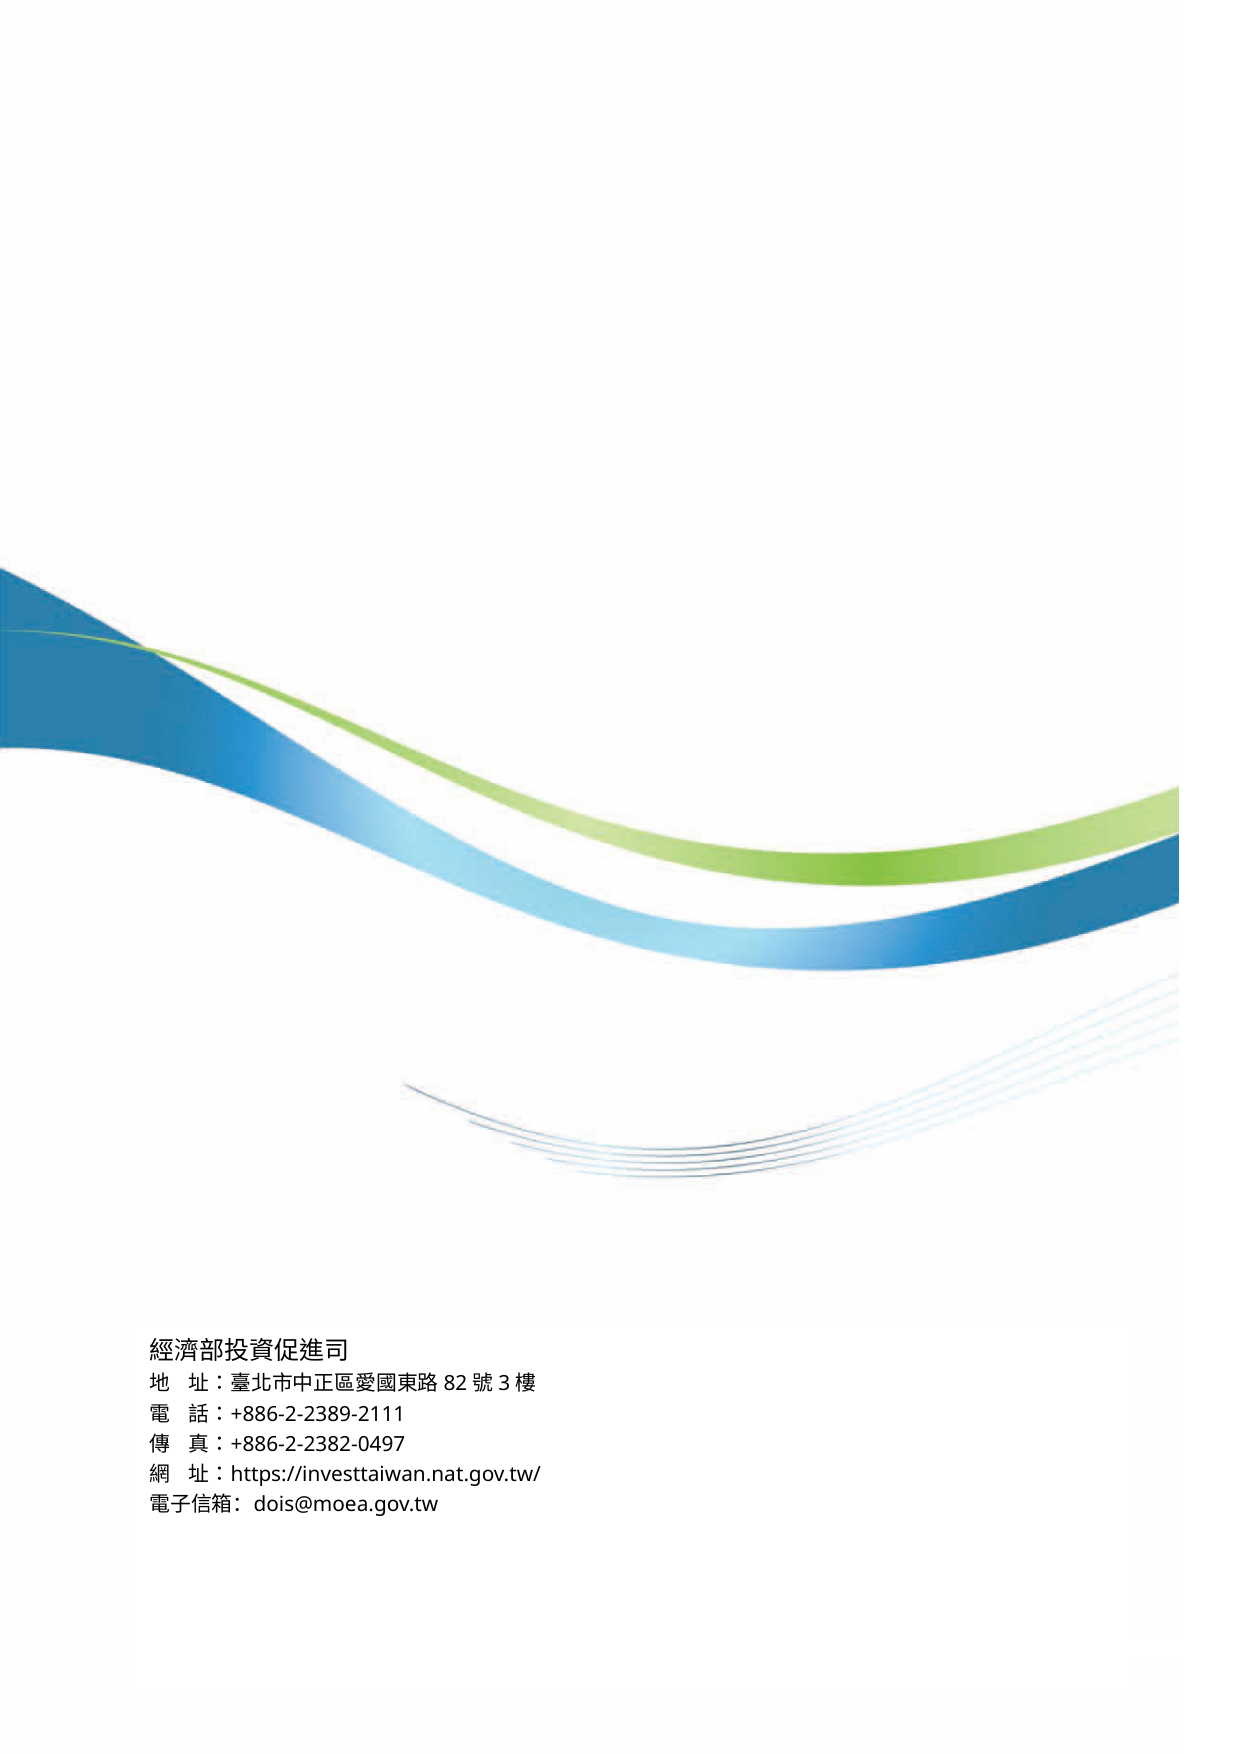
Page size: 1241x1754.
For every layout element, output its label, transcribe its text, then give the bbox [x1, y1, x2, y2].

text 經濟部投資促進司 [149, 1330, 1115, 1366]
text 傳 真：+886-2-2382-0497 [149, 1427, 1115, 1457]
text 電 話：+886-2-2389-2111 [149, 1397, 1115, 1427]
text 電子信箱：dois@moea.gov.tw [149, 1488, 1115, 1518]
text 地 址：臺北市中正區愛國東路 82 號 3 樓 [149, 1366, 1115, 1397]
picture [0, 0, 1179, 1754]
text 網 址：https://investtaiwan.nat.gov.tw/ [149, 1457, 1115, 1488]
